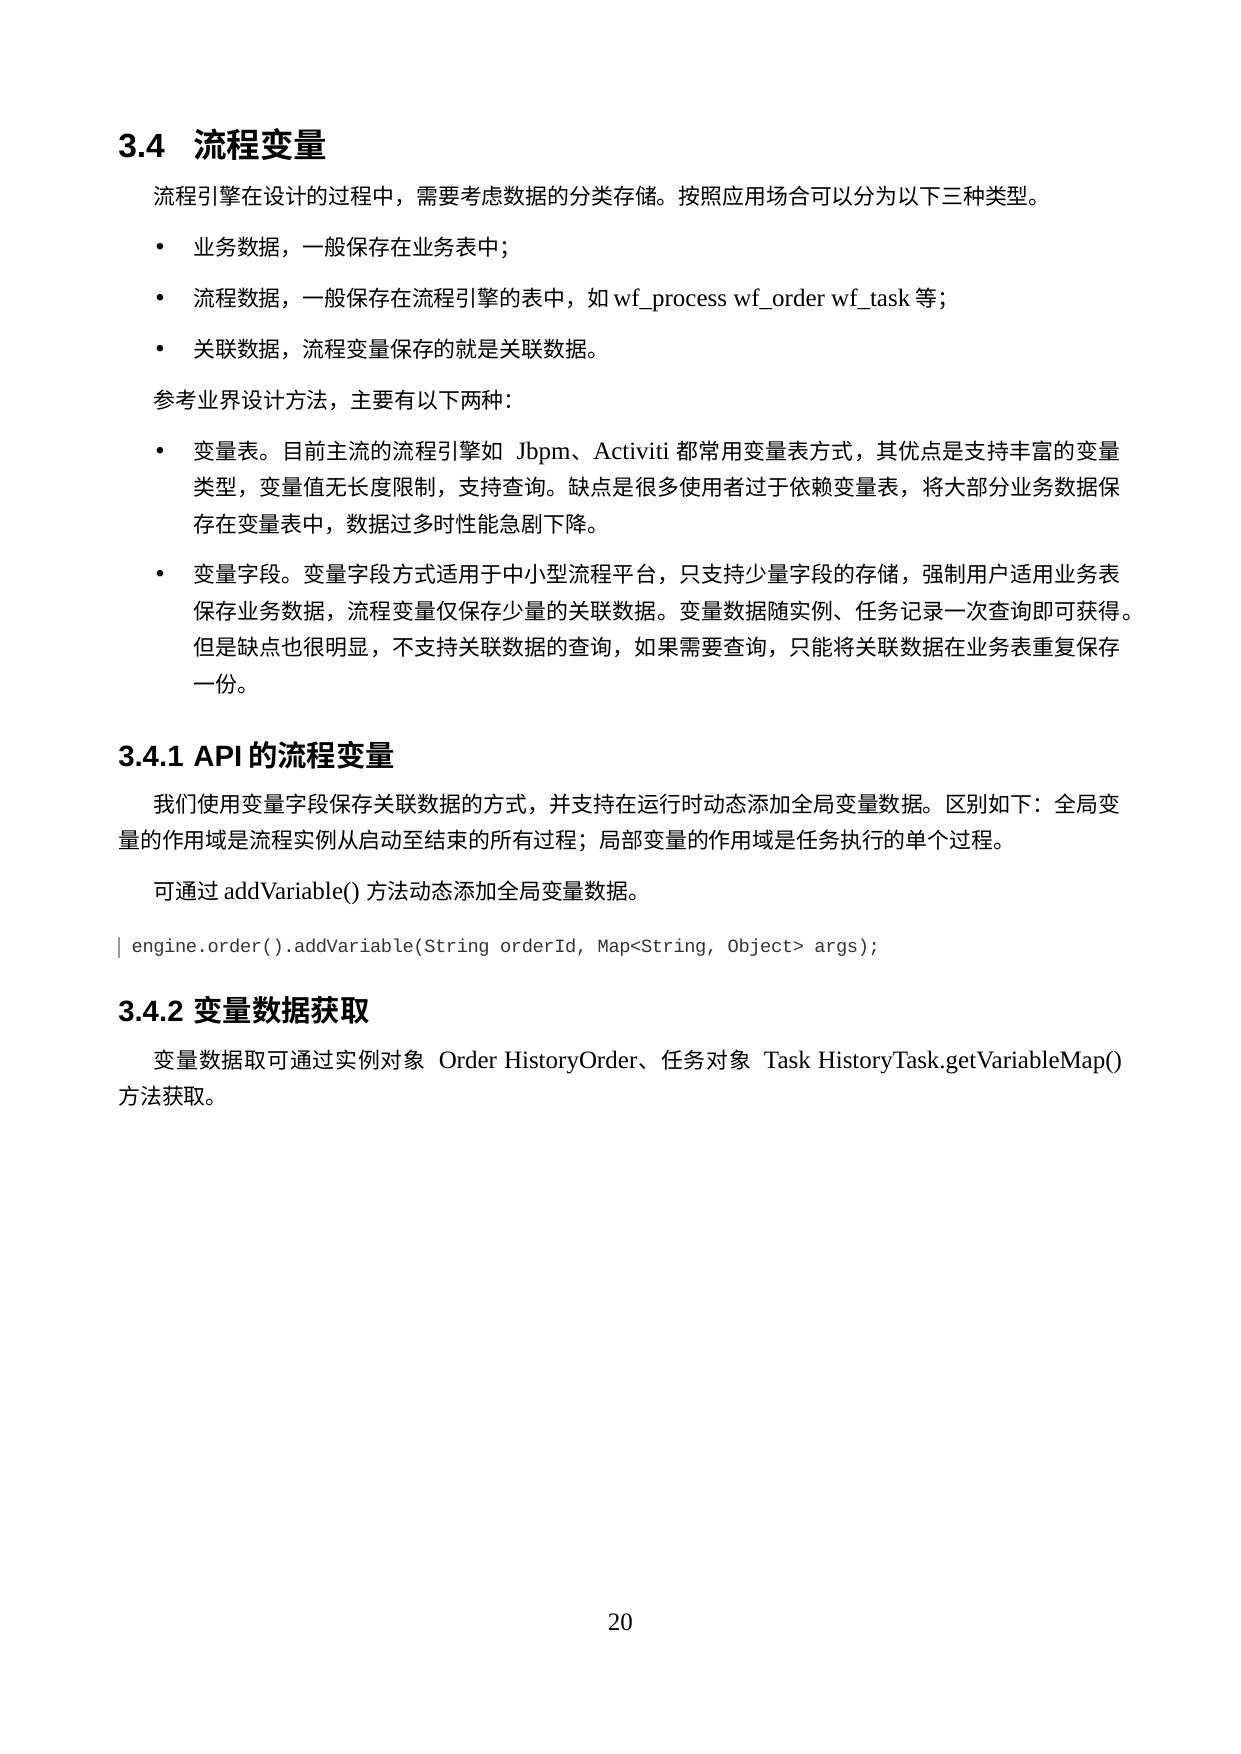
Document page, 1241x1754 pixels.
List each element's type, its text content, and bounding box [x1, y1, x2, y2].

list 变量表。目前主流的流程引擎如 Jbpm、Activiti 都常用变量表方式，其优点是支持丰富的变量类型，变量值无长度限制，支持查询。缺点是很多使用者过于依赖变量表，将大部分业务数据保存在变量表中，数据过多时性能急剧下降。 [156, 434, 1122, 538]
list 业务数据，一般保存在业务表中； [156, 230, 1122, 262]
text engine.order().addVariable(String orderId, Map<String, Object> args); [120, 937, 1122, 958]
text 流程引擎在设计的过程中，需要考虑数据的分类存储。按照应用场合可以分为以下三种类型。 [118, 179, 1122, 211]
text 参考业界设计方法，主要有以下两种： [118, 383, 1122, 414]
subtitle 变量数据获取 [118, 988, 1122, 1030]
list 变量字段。变量字段方式适用于中小型流程平台，只支持少量字段的存储，强制用户适用业务表保存业务数据，流程变量仅保存少量的关联数据。变量数据随实例、任务记录一次查询即可获得。但是缺点也很明显，不支持关联数据的查询，如果需要查询，只能将关联数据在业务表重复保存一份。 [156, 557, 1122, 698]
list 流程数据，一般保存在流程引擎的表中，如wf_process wf_order wf_task等； [156, 281, 1122, 313]
text 变量数据取可通过实例对象 Order HistoryOrder、任务对象 Task HistoryTask.getVariableMap() 方法获取。 [118, 1043, 1122, 1111]
subtitle API的流程变量 [118, 732, 1122, 774]
subtitle 流程变量 [118, 118, 1122, 167]
text 可通过addVariable() 方法动态添加全局变量数据。 [118, 874, 1122, 906]
list 关联数据，流程变量保存的就是关联数据。 [156, 332, 1122, 364]
text 我们使用变量字段保存关联数据的方式，并支持在运行时动态添加全局变量数据。区别如下：全局变量的作用域是流程实例从启动至结束的所有过程；局部变量的作用域是任务执行的单个过程。 [118, 787, 1122, 855]
